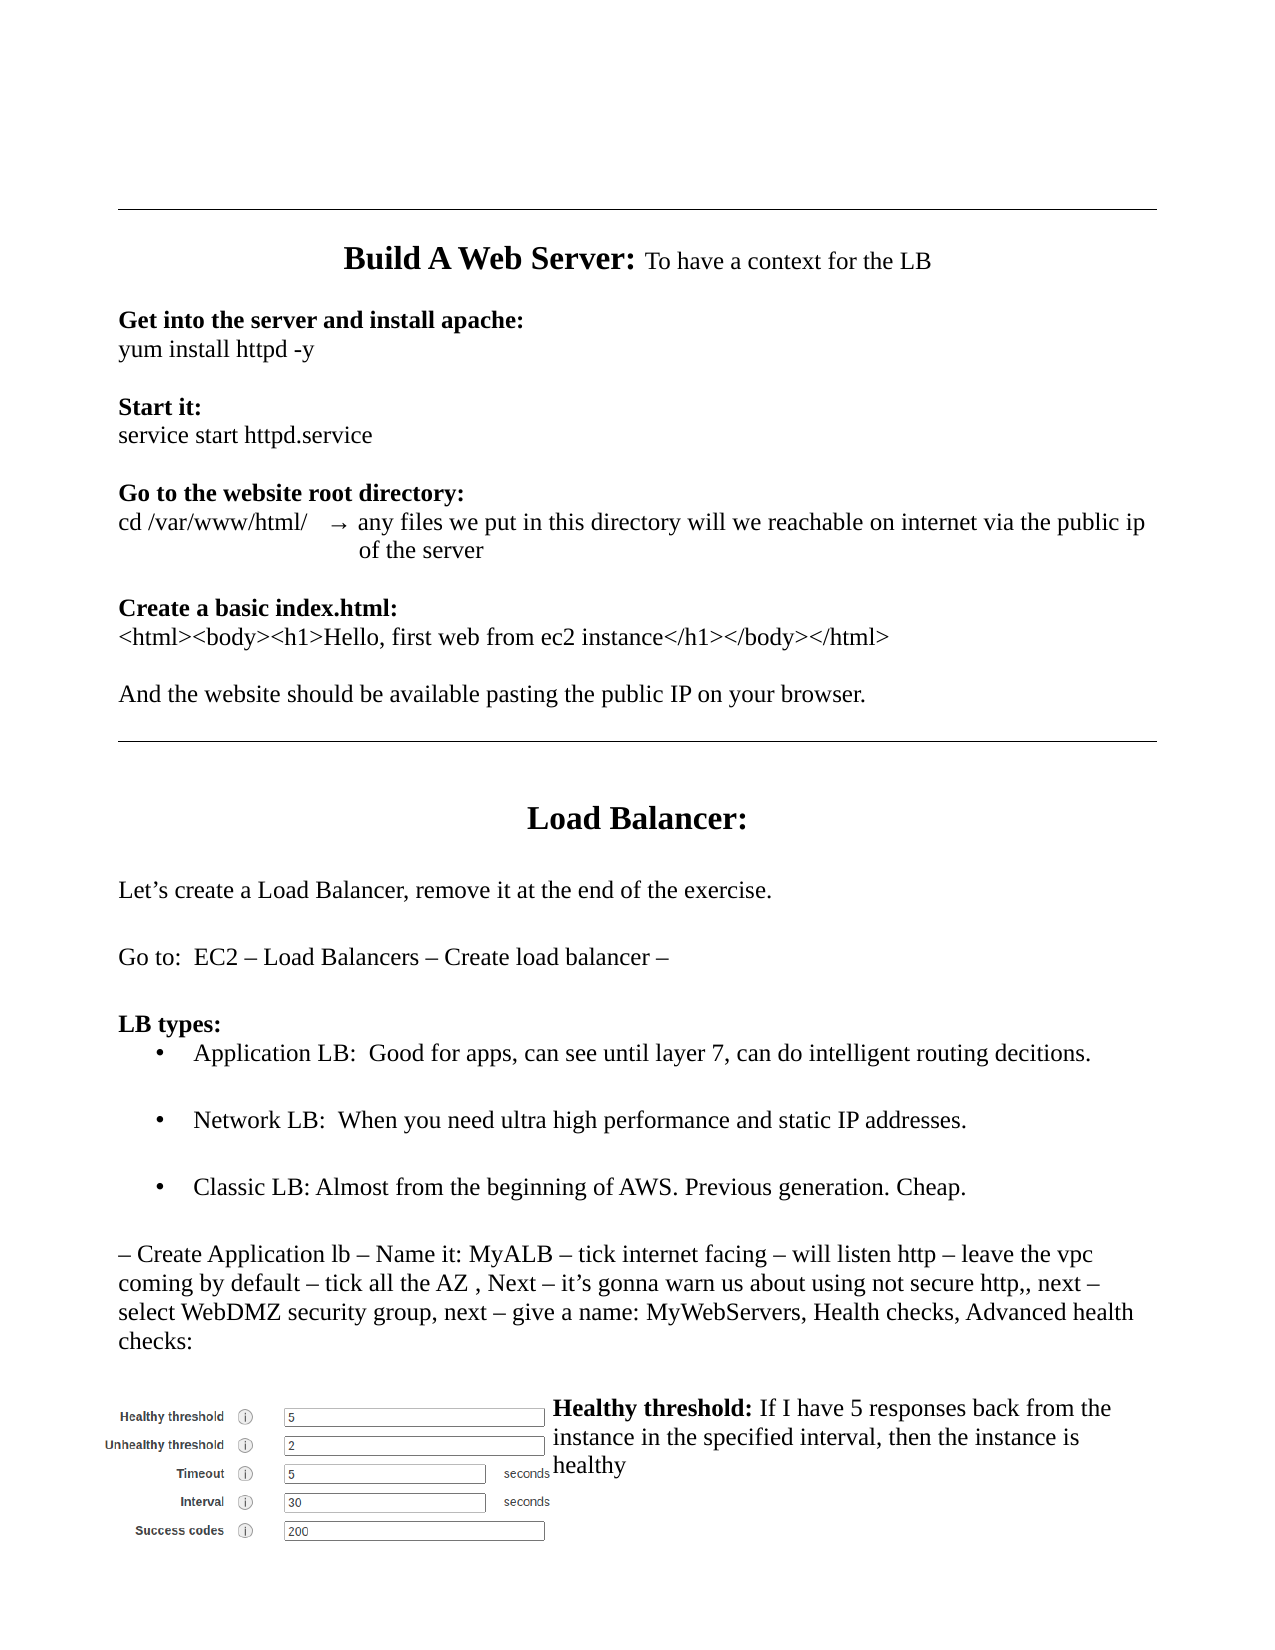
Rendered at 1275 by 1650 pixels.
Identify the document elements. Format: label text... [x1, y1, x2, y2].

text yum install httpd -y [118, 334, 1157, 363]
text Create a basic index.html: [118, 593, 1157, 622]
text <html><body><h1>Hello, first web from ec2 instance</h1></body></html> [118, 622, 1157, 650]
text service start httpd.service [118, 420, 1157, 449]
list Application LB: Good for apps, can see until layer 7, can do intelligent routing decitions. [156, 1038, 1157, 1067]
text Go to the website root directory: [118, 478, 1157, 507]
text – Create Application lb – Name it: MyALB – tick internet facing – will listen http – leave the vpc coming by default – tick all the AZ , Next – it’s gonna warn us about using not secure http,, next – select WebDMZ security group, next – give a name: MyWebServers, Health checks, Advanced health checks: [118, 1239, 1157, 1354]
text Start it: [118, 392, 1157, 420]
text Load Balancer: [118, 799, 1157, 837]
text Go to: EC2 – Load Balancers – Create load balancer – [118, 942, 1157, 971]
text LB types: [118, 1009, 1157, 1038]
picture [100, 1401, 553, 1545]
text And the website should be available pasting the public IP on your browser. [118, 679, 1157, 708]
text Build A Web Server: To have a context for the LB [118, 238, 1157, 277]
text Get into the server and install apache: [118, 305, 1157, 334]
text cd /var/www/html/ → any files we put in this directory will we reachable on internet via the public ip of the server [118, 507, 1157, 564]
list Network LB: When you need ultra high performance and static IP addresses. [156, 1105, 1157, 1134]
text Healthy threshold: If I have 5 responses back from the instance in the specified interval, then the instance is healthy [118, 1393, 1157, 1479]
list Classic LB: Almost from the beginning of AWS. Previous generation. Cheap. [156, 1172, 1157, 1201]
text Let’s create a Load Balancer, remove it at the end of the exercise. [118, 875, 1157, 904]
